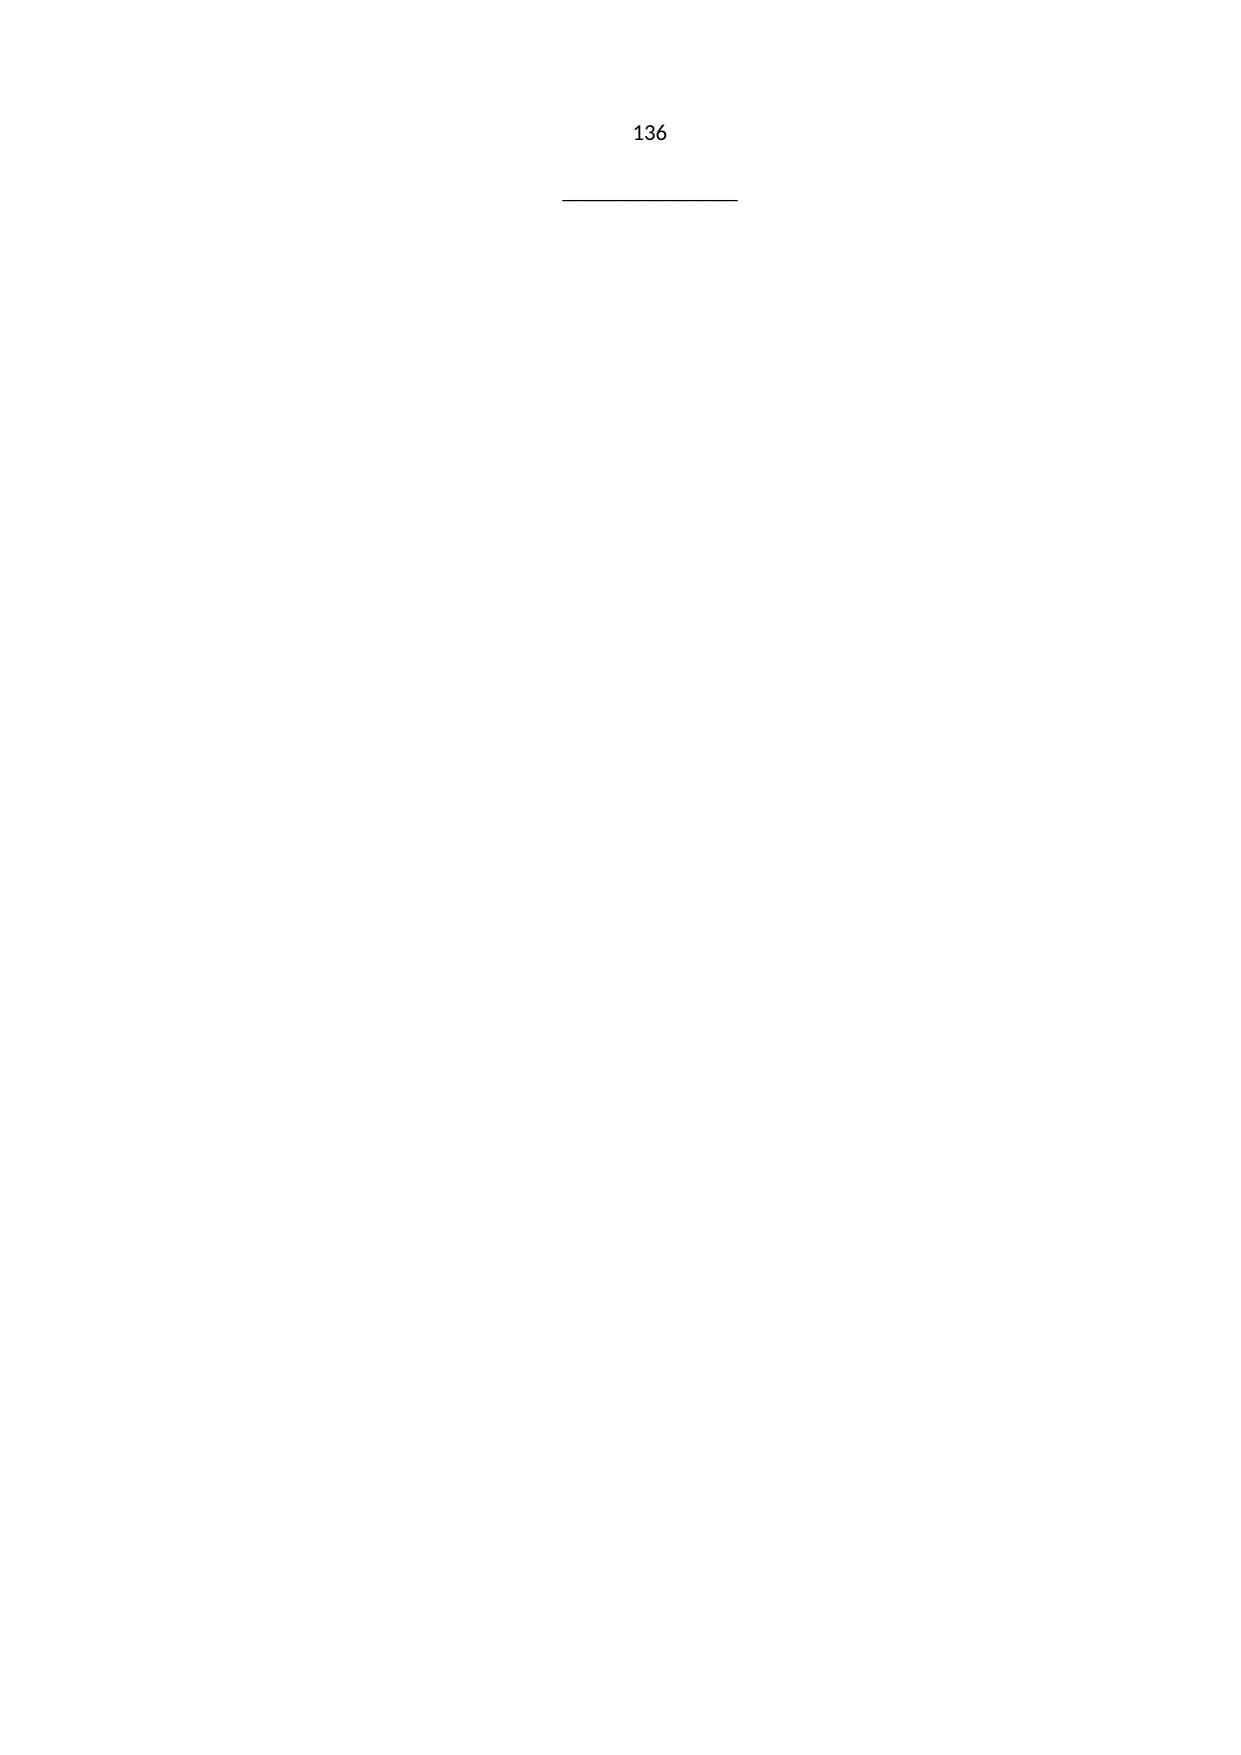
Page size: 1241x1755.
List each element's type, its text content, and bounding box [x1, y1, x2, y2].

text ______________ [177, 175, 1122, 204]
